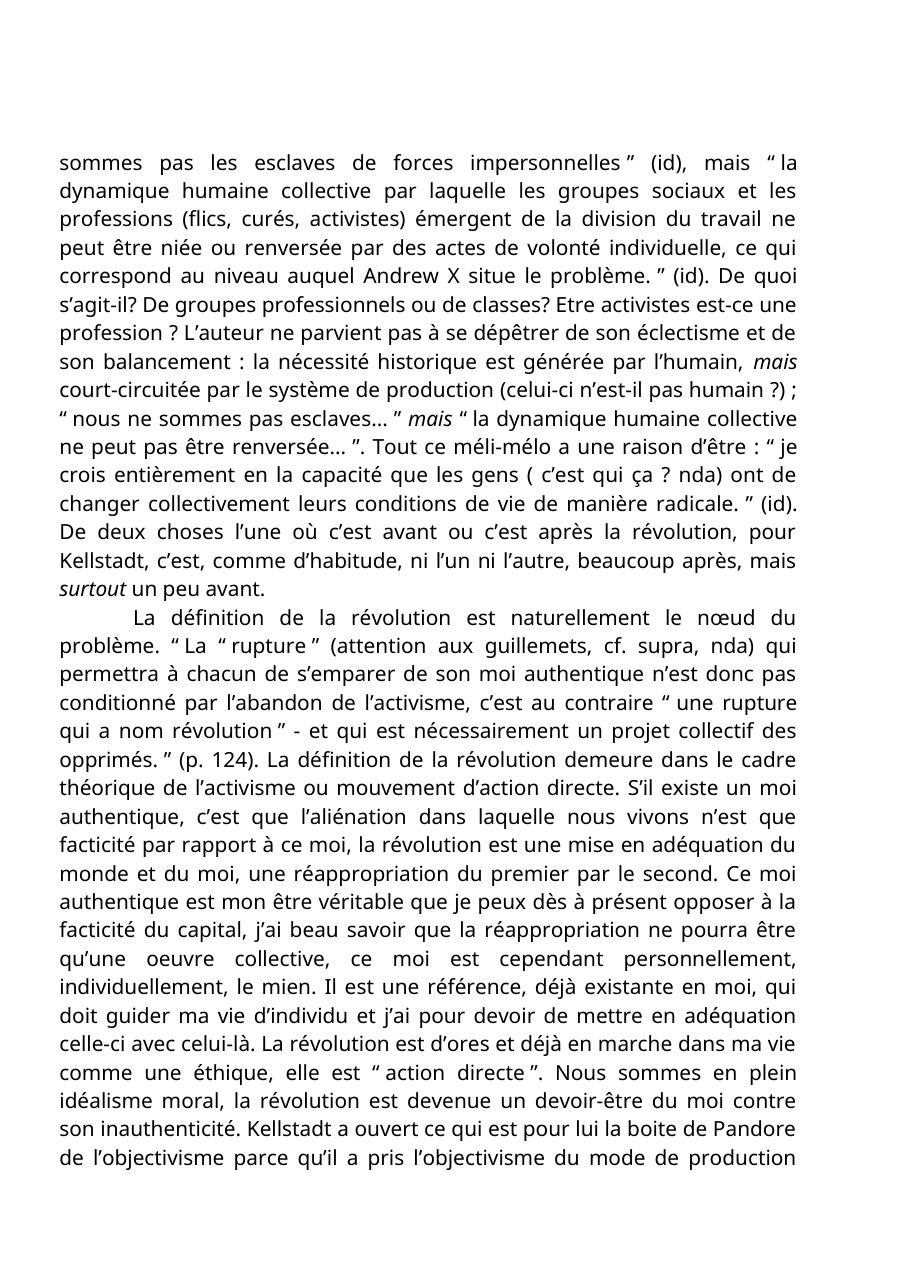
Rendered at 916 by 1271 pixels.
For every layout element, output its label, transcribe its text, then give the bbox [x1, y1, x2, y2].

text La définition de la révolution est naturellement le nœud du problème. “ La “ rupture ” (attention aux guillemets, cf. supra, nda) qui permettra à chacun de s’emparer de son moi authentique n’est donc pas conditionné par l’abandon de l’activisme, c’est au contraire “ une rupture qui a nom révolution ” - et qui est nécessairement un projet collectif des opprimés. ” (p. 124). La définition de la révolution demeure dans le cadre théorique de l’activisme ou mouvement d’action directe. S’il existe un moi authentique, c’est que l’aliénation dans laquelle nous vivons n’est que facticité par rapport à ce moi, la révolution est une mise en adéquation du monde et du moi, une réappropriation du premier par le second. Ce moi authentique est mon être véritable que je peux dès à présent opposer à la facticité du capital, j’ai beau savoir que la réappropriation ne pourra être qu’une oeuvre collective, ce moi est cependant personnellement, individuellement, le mien. Il est une référence, déjà existante en moi, qui doit guider ma vie d’individu et j’ai pour devoir de mettre en adéquation celle-ci avec celui-là. La révolution est d’ores et déjà en marche dans ma vie comme une éthique, elle est “ action directe ”. Nous sommes en plein idéalisme moral, la révolution est devenue un devoir-être du moi contre son inauthenticité. Kellstadt a ouvert ce qui est pour lui la boite de Pandore de l’objectivisme parce qu’il a pris l’objectivisme du mode de production [59, 603, 797, 1171]
text sommes pas les esclaves de forces impersonnelles ” (id), mais “ la dynamique humaine collective par laquelle les groupes sociaux et les professions (flics, curés, activistes) émergent de la division du travail ne peut être niée ou renversée par des actes de volonté individuelle, ce qui correspond au niveau auquel Andrew X situe le problème. ” (id). De quoi s’agit-il? De groupes professionnels ou de classes? Etre activistes est-ce une profession ? L’auteur ne parvient pas à se dépêtrer de son éclectisme et de son balancement : la nécessité historique est générée par l’humain, mais court-circuitée par le système de production (celui-ci n’est-il pas humain ?) ; “ nous ne sommes pas esclaves... ” mais “ la dynamique humaine collective ne peut pas être renversée... ”. Tout ce méli-mélo a une raison d’être : “ je crois entièrement en la capacité que les gens ( c’est qui ça ? nda) ont de changer collectivement leurs conditions de vie de manière radicale. ” (id). De deux choses l’une où c’est avant ou c’est après la révolution, pour Kellstadt, c’est, comme d’habitude, ni l’un ni l’autre, beaucoup après, mais surtout un peu avant. [59, 148, 797, 603]
